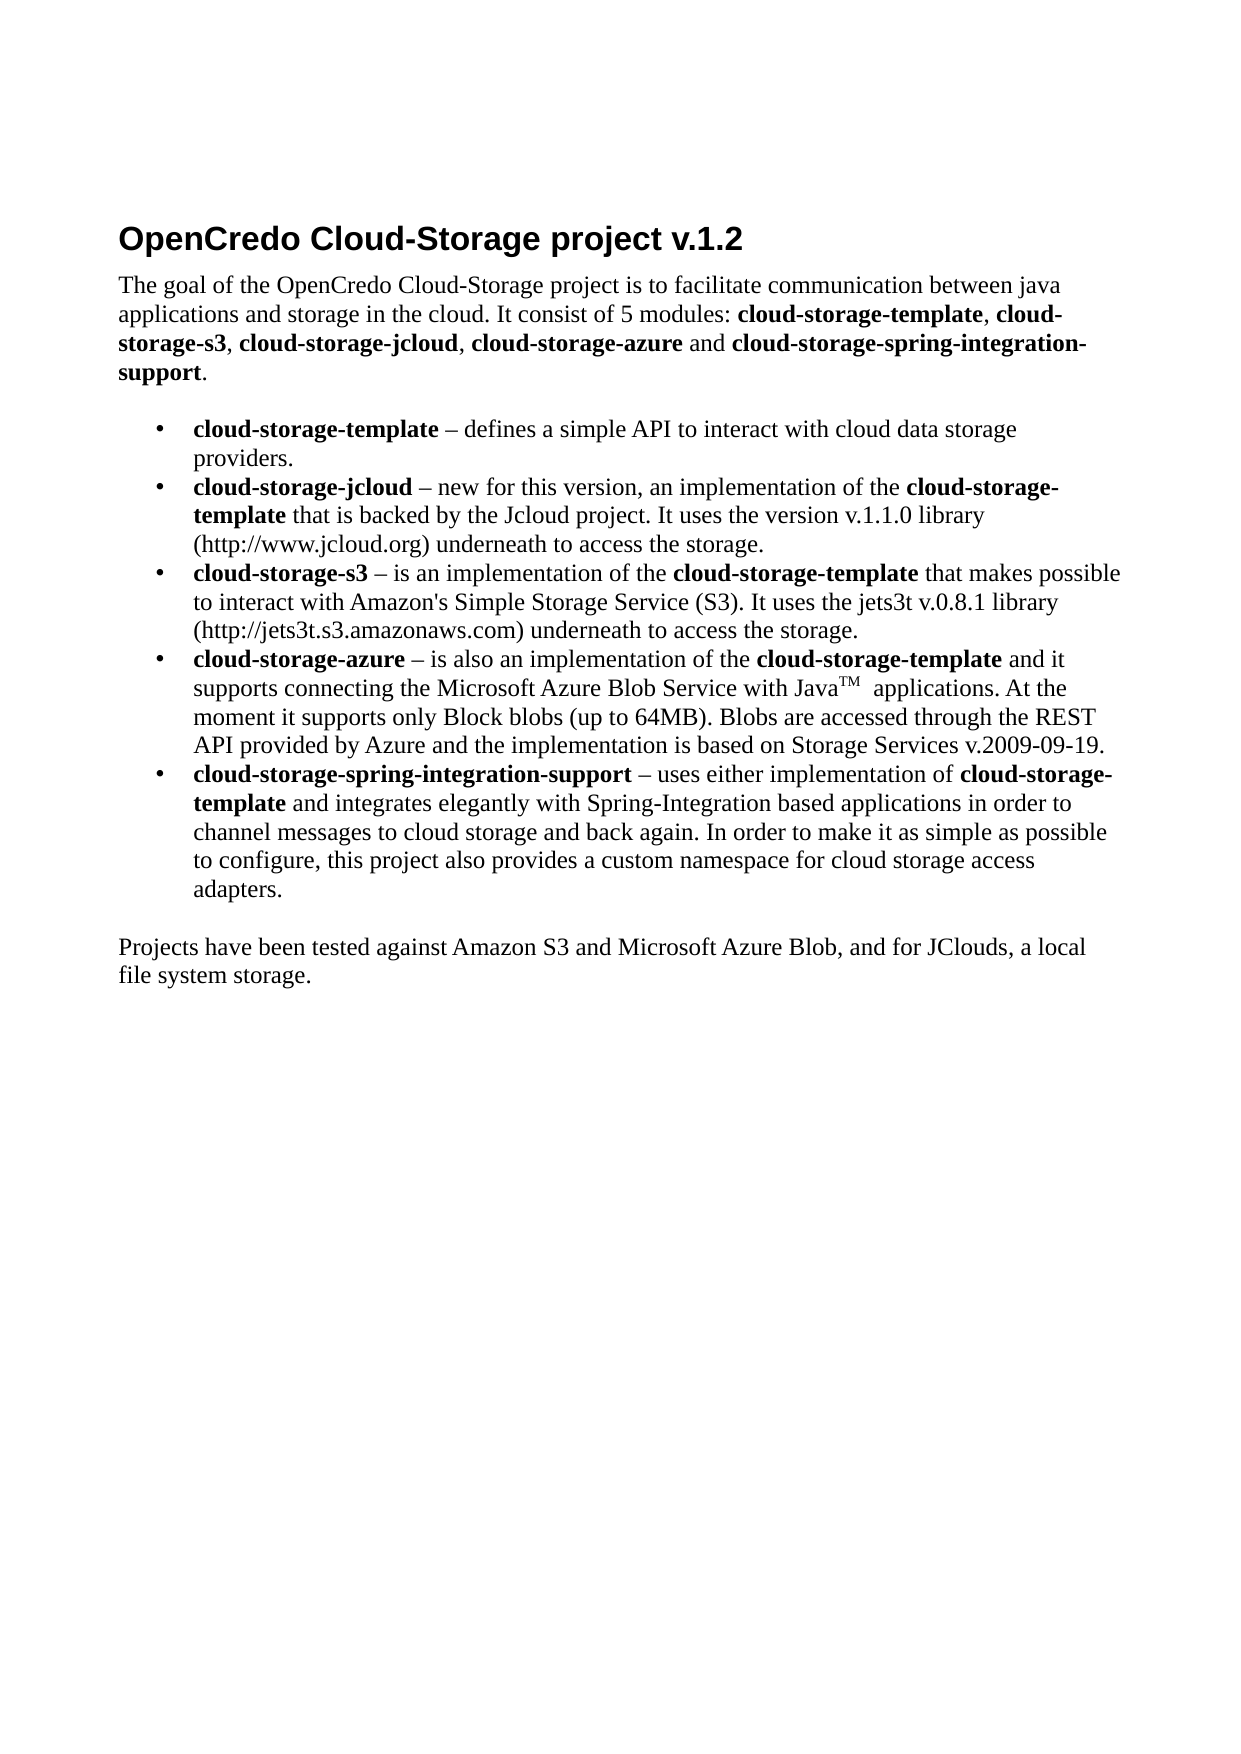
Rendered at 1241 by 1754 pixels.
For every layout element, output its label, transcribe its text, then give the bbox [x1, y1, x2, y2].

list cloud-storage-azure – is also an implementation of the cloud-storage-template and it supports connecting the Microsoft Azure Blob Service with JavaTM applications. At the moment it supports only Block blobs (up to 64MB). Blobs are accessed through the REST API provided by Azure and the implementation is based on Storage Services v.2009-09-19. [156, 644, 1122, 759]
text Projects have been tested against Amazon S3 and Microsoft Azure Blob, and for JClouds, a local file system storage. [118, 932, 1122, 989]
list cloud-storage-template – defines a simple API to interact with cloud data storage providers. [156, 414, 1122, 472]
list cloud-storage-jcloud – new for this version, an implementation of the cloud-storage-template that is backed by the Jcloud project. It uses the version v.1.1.0 library (http://www.jcloud.org) underneath to access the storage. [156, 472, 1122, 558]
text The goal of the OpenCredo Cloud-Storage project is to facilitate communication between java applications and storage in the cloud. It consist of 5 modules: cloud-storage-template, cloud-storage-s3, cloud-storage-jcloud, cloud-storage-azure and cloud-storage-spring-integration-support. [118, 270, 1122, 385]
list cloud-storage-spring-integration-support – uses either implementation of cloud-storage-template and integrates elegantly with Spring-Integration based applications in order to channel messages to cloud storage and back again. In order to make it as simple as possible to configure, this project also provides a custom namespace for cloud storage access adapters. [156, 759, 1122, 903]
list cloud-storage-s3 – is an implementation of the cloud-storage-template that makes possible to interact with Amazon's Simple Storage Service (S3). It uses the jets3t v.0.8.1 library (http://jets3t.s3.amazonaws.com) underneath to access the storage. [156, 558, 1122, 644]
subtitle OpenCredo Cloud-Storage project v.1.2 [118, 219, 1122, 258]
